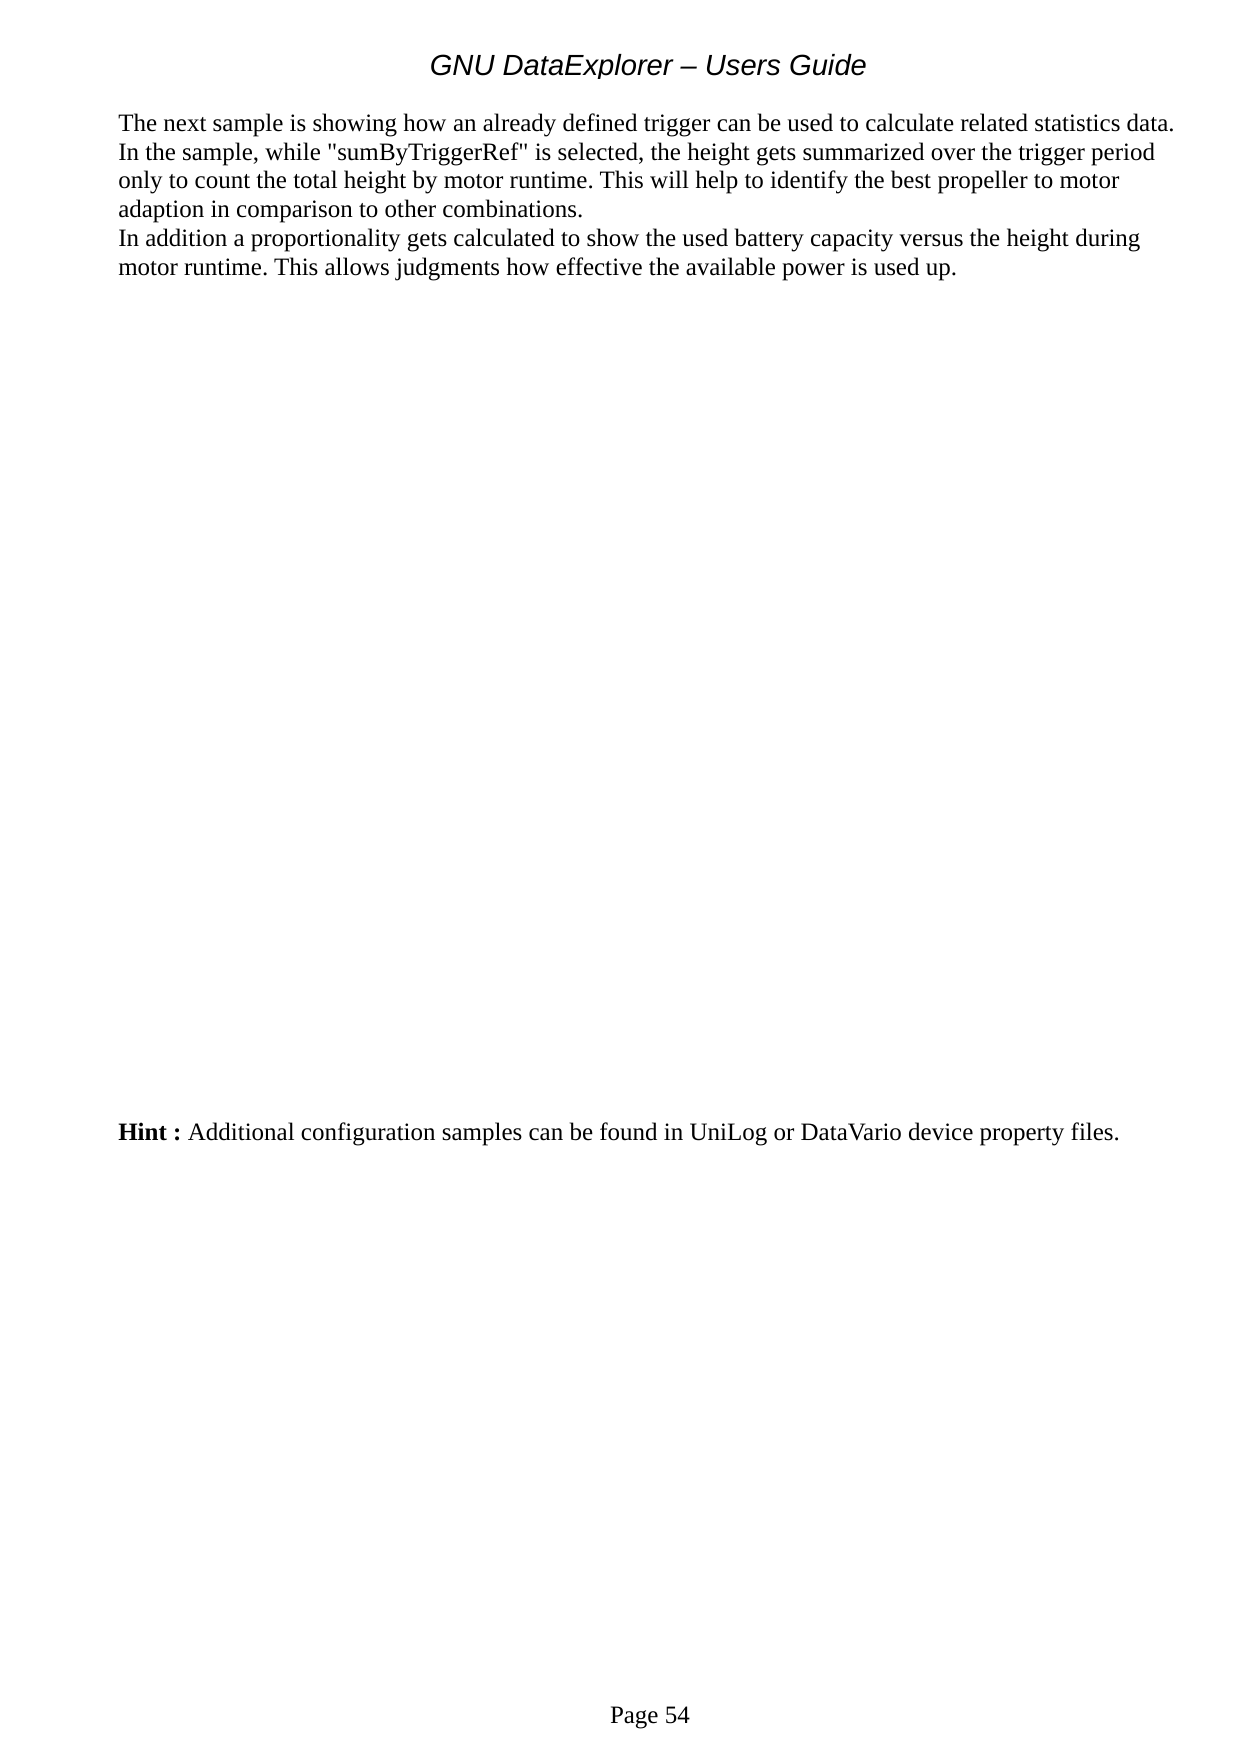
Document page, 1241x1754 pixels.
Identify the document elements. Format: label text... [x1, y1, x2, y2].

text The next sample is showing how an already defined trigger can be used to calculate related statistics data. In the sample, while "sumByTriggerRef" is selected, the height gets summarized over the trigger period only to count the total height by motor runtime. This will help to identify the best propeller to motor adaption in comparison to other combinations. In addition a proportionality gets calculated to show the used battery capacity versus the height during motor runtime. This allows judgments how effective the available power is used up. [118, 108, 1181, 280]
text Hint : Additional configuration samples can be found in UniLog or DataVario device property files. [118, 293, 1181, 1146]
